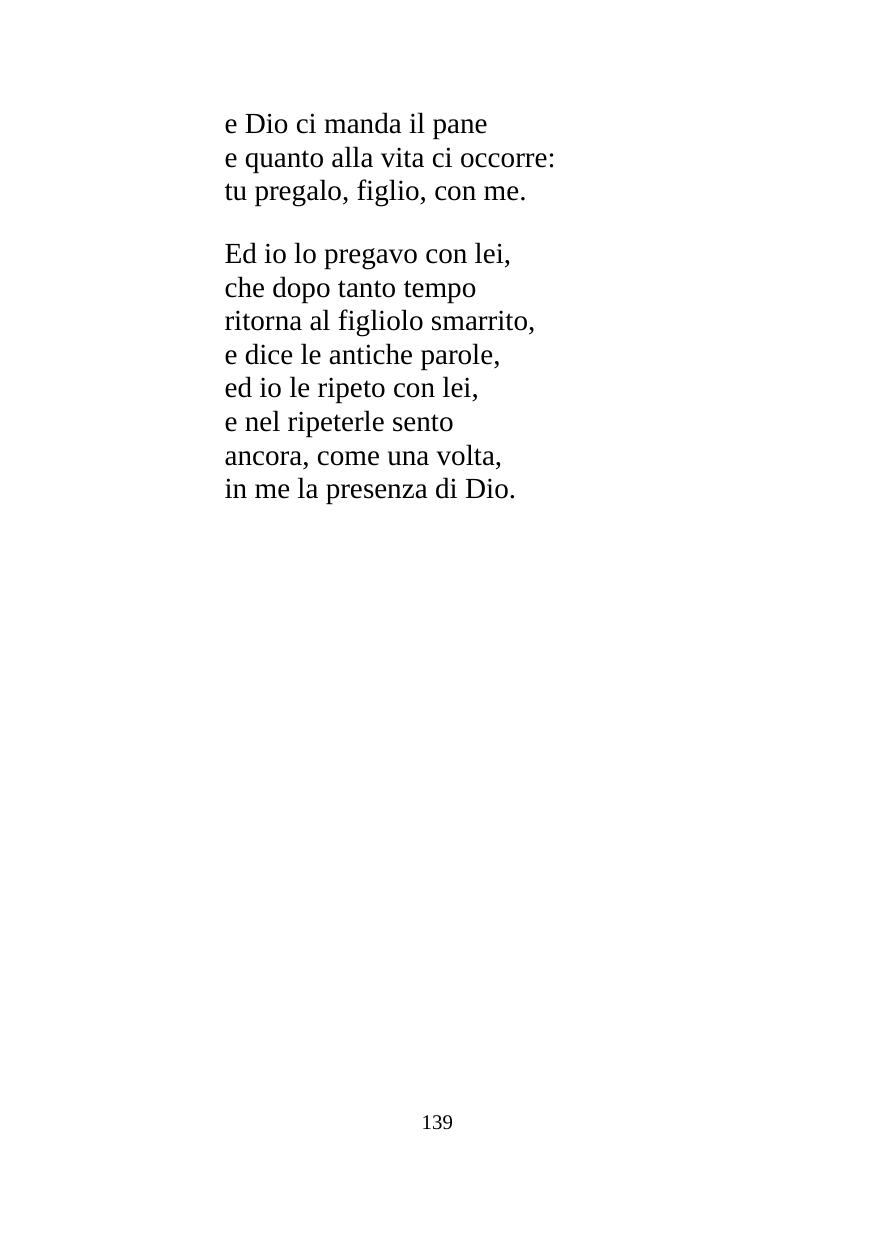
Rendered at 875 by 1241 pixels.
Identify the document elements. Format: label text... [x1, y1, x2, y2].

text e Dio ci manda il pane e quanto alla vita ci occorre: tu pregalo, figlio, con me. [224, 106, 768, 207]
text Ed io lo pregavo con lei, che dopo tanto tempo ritorna al figliolo smarrito, e dice le antiche parole, ed io le ripeto con lei, e nel ripeterle sento ancora, come una volta, in me la presenza di Dio. [224, 236, 768, 505]
